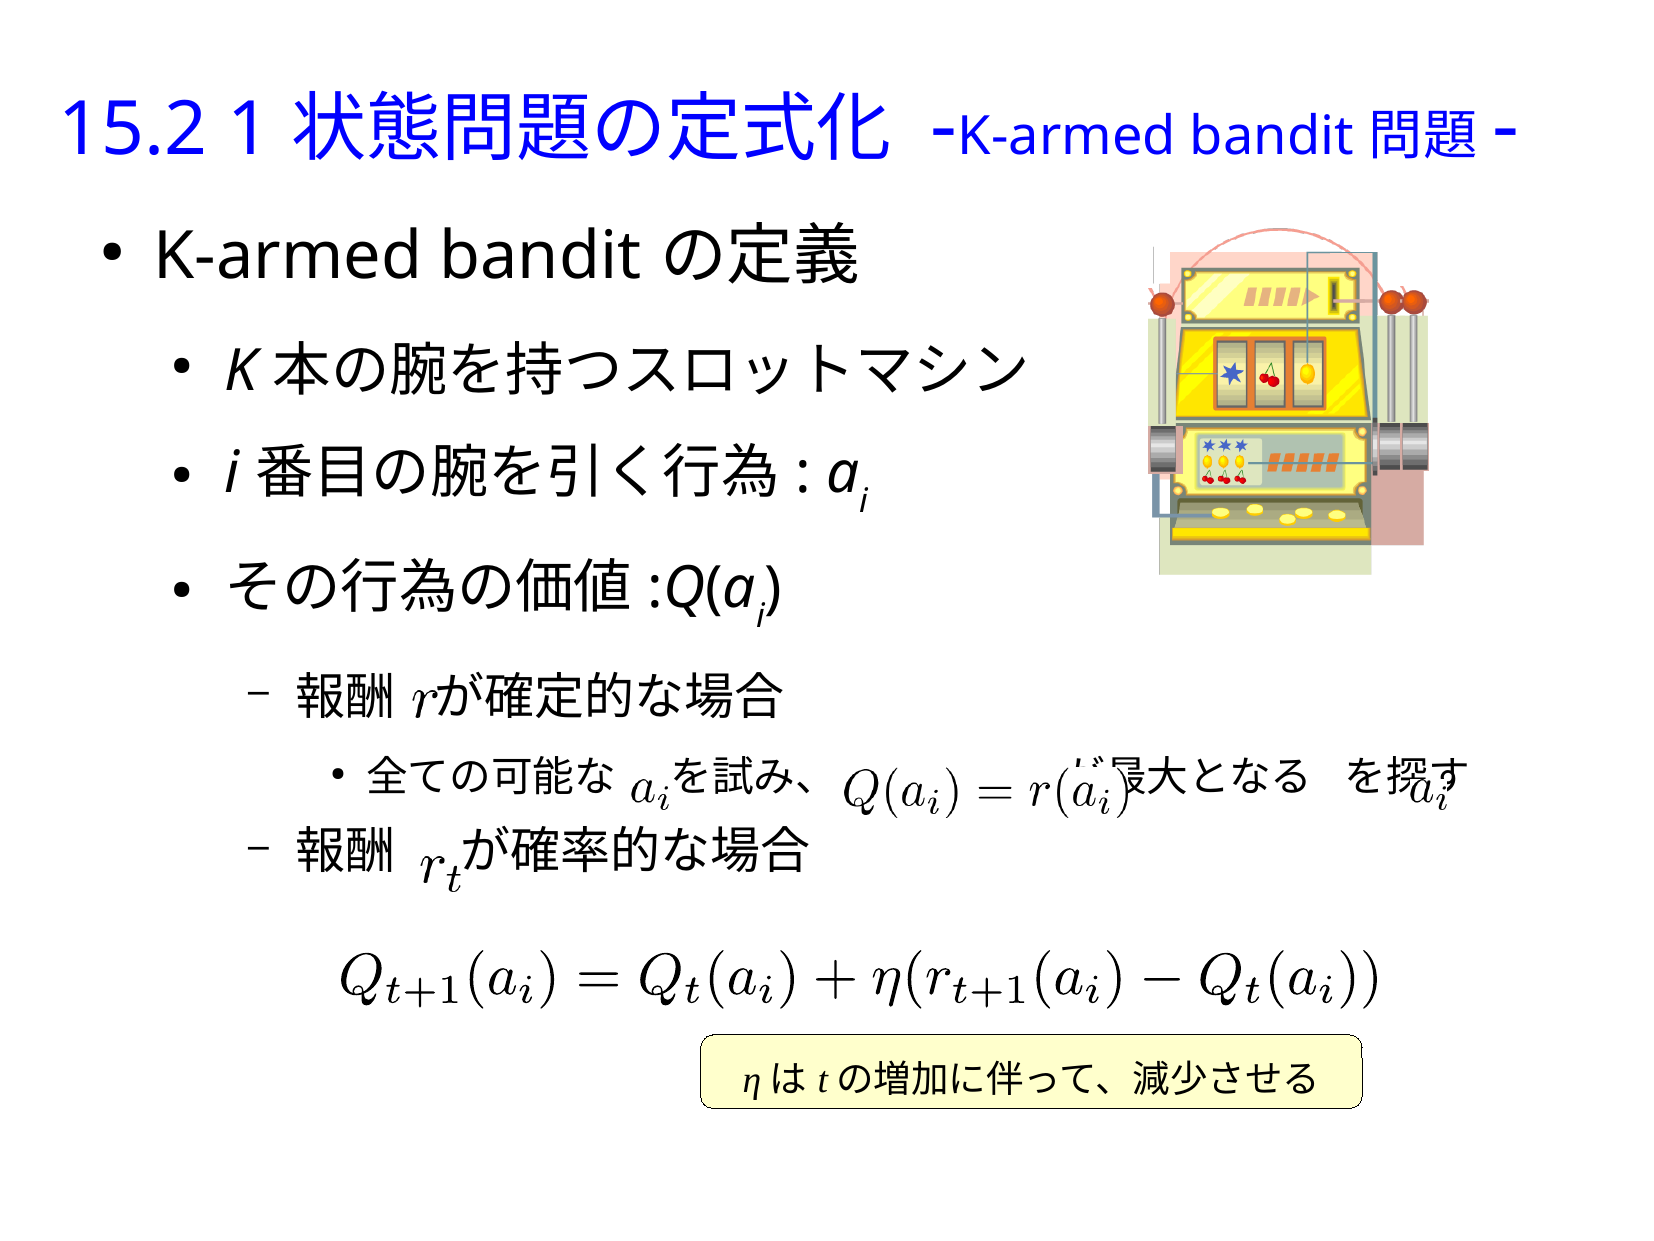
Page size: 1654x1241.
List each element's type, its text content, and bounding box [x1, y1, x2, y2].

picture [631, 779, 669, 810]
picture [1147, 223, 1429, 578]
picture [412, 690, 438, 718]
text_box [338, 950, 1383, 1009]
picture [420, 856, 461, 892]
text_box ηはtの増加に伴って、減少させる [700, 1034, 1363, 1109]
list K-armed banditの定義 K本の腕を持つスロットマシン i番目の腕を引く行為: ai その行為の価値:Q(ai) 報酬 が確定的な場合 全ての可能な を試み、 が最大となる を探す 報酬 が確率的な場合 [82, 207, 1595, 1079]
title 15.2 1状態問題の定式化 -K-armed bandit問題- [59, 35, 1625, 210]
picture [844, 767, 1128, 818]
picture [1410, 779, 1447, 810]
